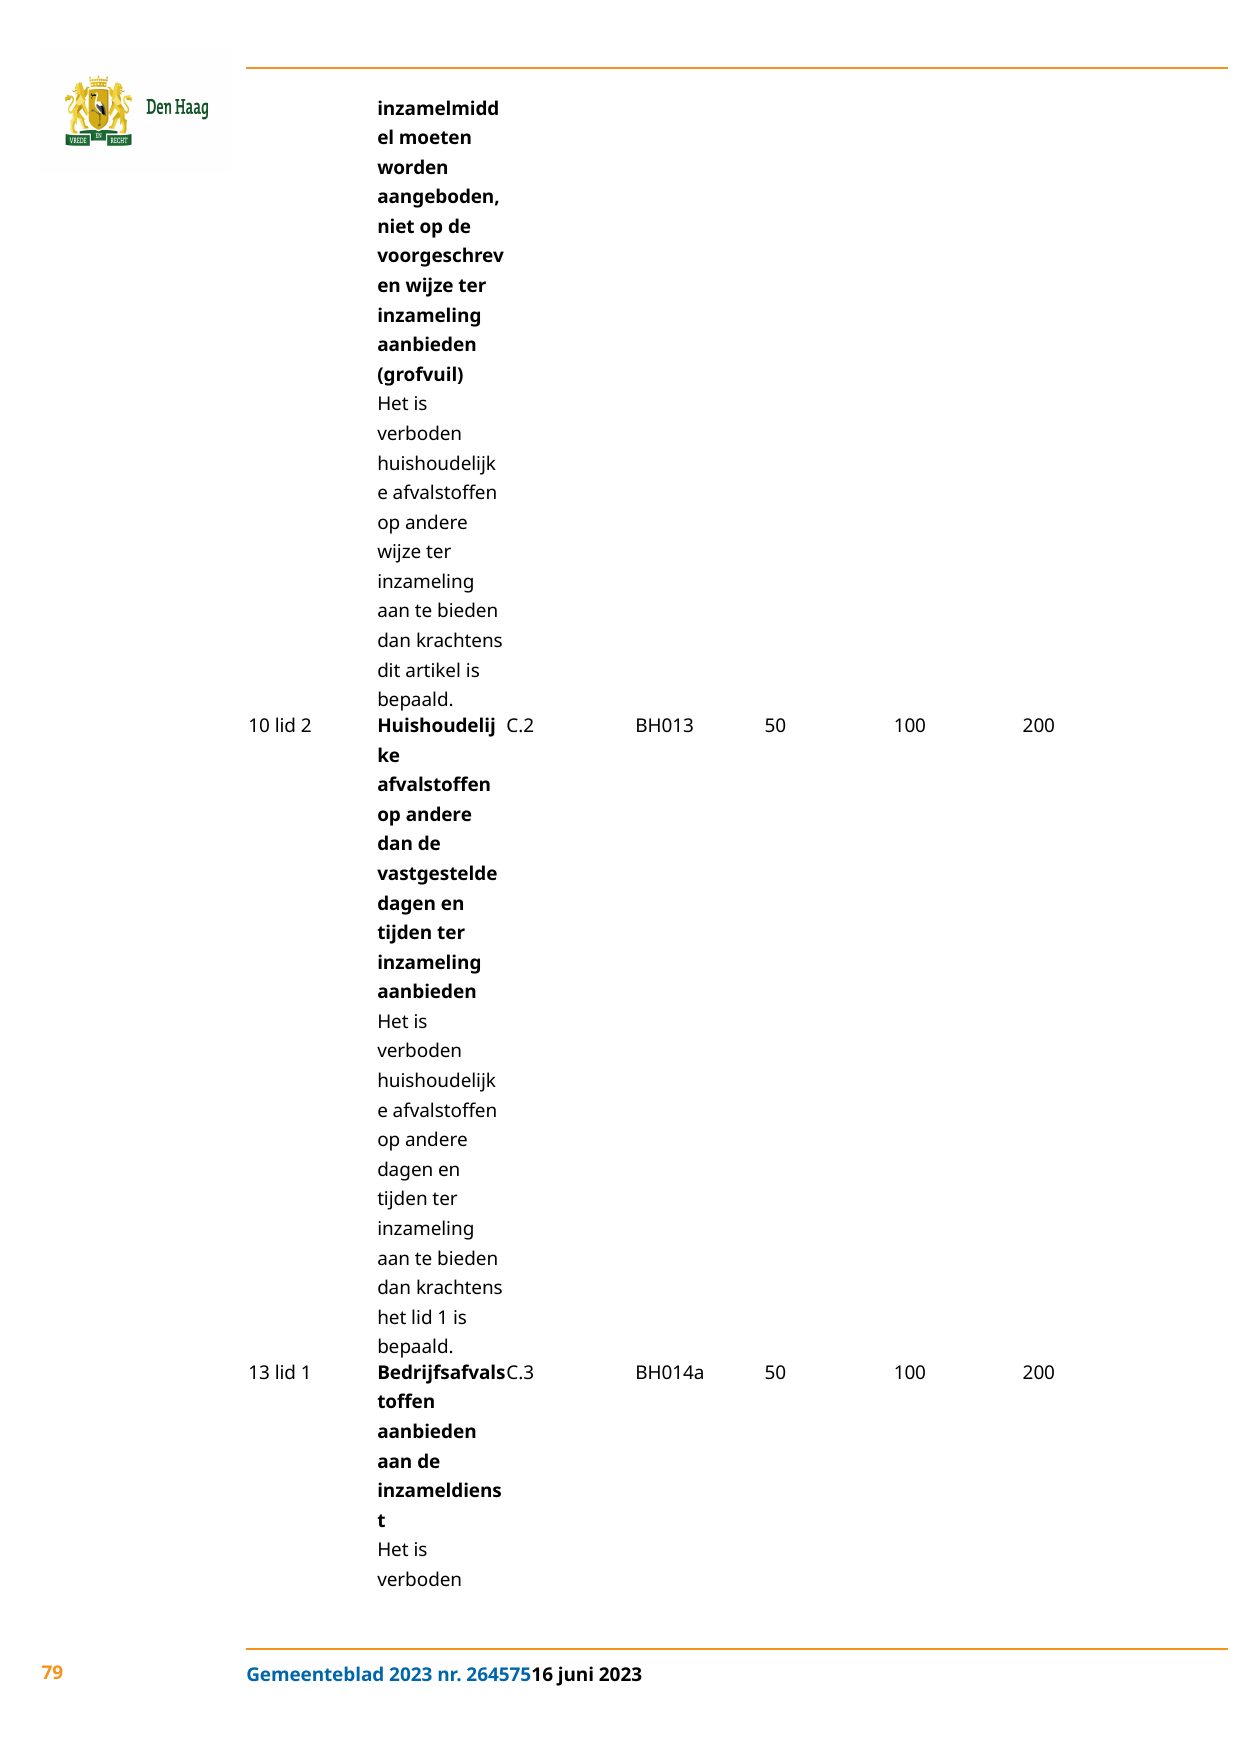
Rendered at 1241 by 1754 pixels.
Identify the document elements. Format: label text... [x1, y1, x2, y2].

table_cell BH014a [635, 1359, 764, 1592]
picture [41, 47, 231, 172]
table_cell 200 [1023, 712, 1152, 1359]
table_cell [1023, 95, 1152, 712]
table_cell 50 [764, 1359, 893, 1592]
table_cell inzamelmiddel moeten worden aangeboden, niet op de voorgeschreven wijze ter inzameling aanbieden (grofvuil) Het is verboden huishoudelijke afvalstoffen op andere wijze ter inzameling aan te bieden dan krachtens dit artikel is bepaald. [377, 95, 506, 712]
table_cell 100 [894, 1359, 1022, 1592]
table_cell 10 lid 2 [248, 712, 377, 1359]
table_cell BH013 [635, 712, 764, 1359]
table_cell 200 [1023, 1359, 1152, 1592]
table_cell [635, 95, 764, 712]
table_cell 13 lid 1 [248, 1359, 377, 1592]
table_cell Bedrijfsafvalstoffen aanbieden aan de inzameldienst Het is verboden [377, 1359, 506, 1592]
table_cell C.2 [506, 712, 635, 1359]
table_cell [506, 95, 635, 712]
table_cell Huishoudelijke afvalstoffen op andere dan de vastgestelde dagen en tijden ter inzameling aanbieden Het is verboden huishoudelijke afvalstoffen op andere dagen en tijden ter inzameling aan te bieden dan krachtens het lid 1 is bepaald. [377, 712, 506, 1359]
table_cell [764, 95, 893, 712]
table_cell 100 [894, 712, 1022, 1359]
table_cell [894, 95, 1022, 712]
table_cell 50 [764, 712, 893, 1359]
table_cell [248, 95, 377, 712]
table_cell C.3 [506, 1359, 635, 1592]
